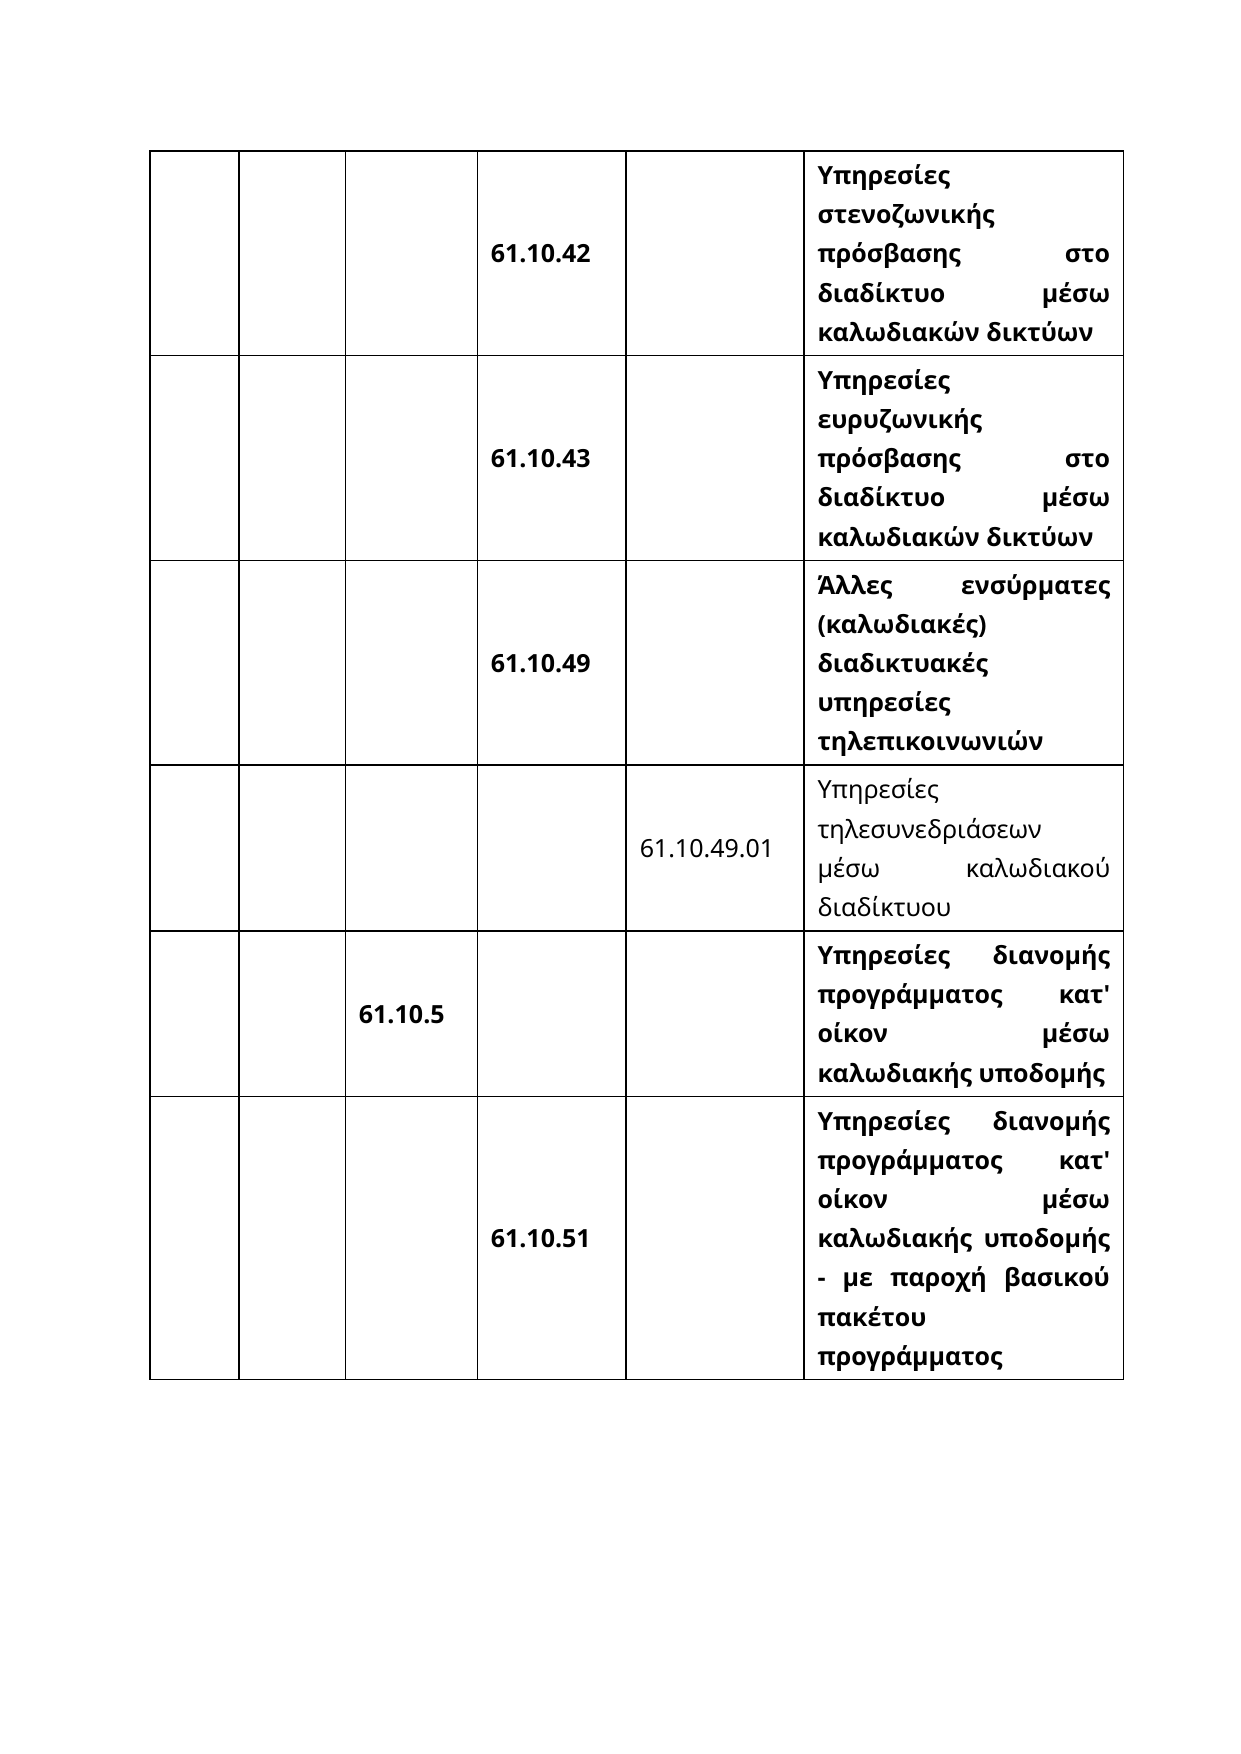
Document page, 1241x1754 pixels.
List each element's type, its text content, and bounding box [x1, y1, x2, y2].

table_cell Υπηρεσίες τηλεσυνεδριάσεων μέσω καλωδιακού διαδίκτυου [805, 766, 1123, 930]
table_cell [240, 356, 345, 559]
table_cell [478, 932, 625, 1096]
table_cell 61.10.43 [478, 356, 625, 559]
table_cell Υπηρεσίες στενοζωνικής πρόσβασης στο διαδίκτυο μέσω καλωδιακών δικτύων [805, 152, 1123, 355]
table_cell [240, 561, 345, 764]
table_cell 61.10.49.01 [627, 766, 803, 930]
table_cell [151, 932, 238, 1096]
table_cell [478, 766, 625, 930]
table_cell [627, 932, 803, 1096]
table_cell [346, 561, 477, 764]
table_cell [627, 356, 803, 559]
table_cell 61.10.42 [478, 152, 625, 355]
table_cell [346, 152, 477, 355]
table_cell Υπηρεσίες διανομής προγράμματος κατ' οίκον μέσω καλωδιακής υποδομής - με παροχή βασικού πακέτου προγράμματος [805, 1097, 1123, 1379]
table_cell Υπηρεσίες ευρυζωνικής πρόσβασης στο διαδίκτυο μέσω καλωδιακών δικτύων [805, 356, 1123, 559]
table_cell [151, 356, 238, 559]
table_cell Υπηρεσίες διανομής προγράμματος κατ' οίκον μέσω καλωδιακής υποδομής [805, 932, 1123, 1096]
table_cell [240, 766, 345, 930]
table_cell [346, 1097, 477, 1379]
table_cell [346, 356, 477, 559]
table_cell Άλλες ενσύρματες (καλωδιακές) διαδικτυακές υπηρεσίες τηλεπικοινωνιών [805, 561, 1123, 764]
table_cell [240, 1097, 345, 1379]
table_cell [240, 932, 345, 1096]
table_cell [627, 561, 803, 764]
table_cell [151, 152, 238, 355]
table_cell [627, 1097, 803, 1379]
table_cell 61.10.51 [478, 1097, 625, 1379]
table_cell [627, 152, 803, 355]
table_cell 61.10.49 [478, 561, 625, 764]
table_cell [151, 766, 238, 930]
table_cell [151, 561, 238, 764]
table_cell [151, 1097, 238, 1379]
table_cell 61.10.5 [346, 932, 477, 1096]
table_cell [346, 766, 477, 930]
table_cell [240, 152, 345, 355]
